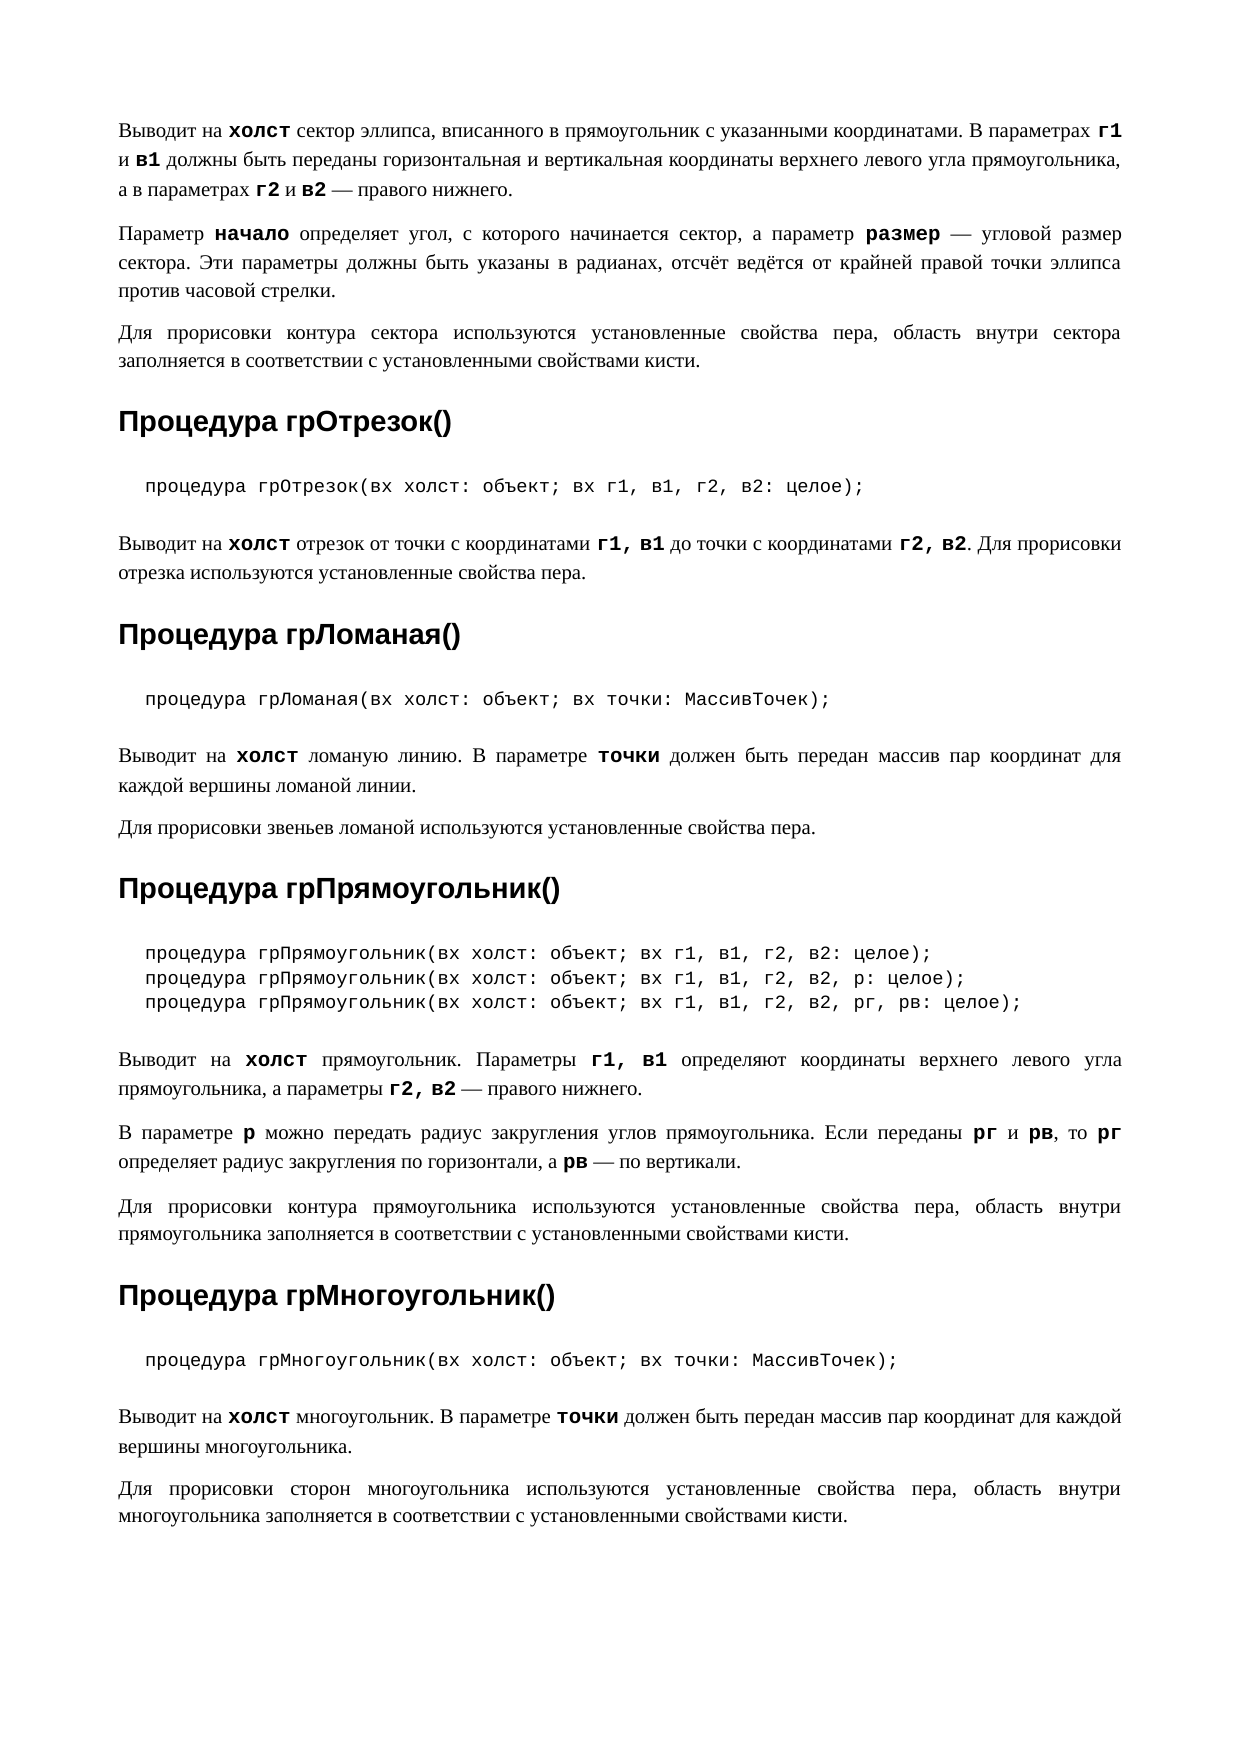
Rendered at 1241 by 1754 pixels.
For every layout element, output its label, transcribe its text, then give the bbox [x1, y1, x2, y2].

text Для прорисовки сторон многоугольника используются установленные свойства пера, область внутри многоугольника заполняется в соответствии с установленными свойствами кисти. [118, 1476, 1122, 1527]
text Для прорисовки контура сектора используются установленные свойства пера, область внутри сектора заполняется в соответствии с установленными свойствами кисти. [118, 320, 1122, 372]
text Выводит на холст прямоугольник. Параметры г1, в1 определяют координаты верхнего левого угла прямоугольника, а параметры г2, в2 — правого нижнего. [118, 1047, 1122, 1102]
text Выводит на холст ломаную линию. В параметре точки должен быть передан массив пар координат для каждой вершины ломаной линии. [118, 743, 1122, 797]
text процедура грОтрезок(вх холст: объект; вх г1, в1, г2, в2: целое); [136, 468, 1104, 507]
text процедура грМногоугольник(вх холст: объект; вх точки: МассивТочек); [136, 1342, 1104, 1381]
text Параметр начало определяет угол, с которого начинается сектор, а параметр размер — угловой размер сектора. Эти параметры должны быть указаны в радианах, отсчёт ведётся от крайней правой точки эллипса против часовой стрелки. [118, 221, 1122, 302]
subtitle Процедура грЛоманая() [118, 617, 1122, 650]
text процедура грЛоманая(вх холст: объект; вх точки: МассивТочек); [136, 681, 1104, 719]
subtitle Процедура грОтрезок() [118, 404, 1122, 438]
subtitle Процедура грМногоугольник() [118, 1278, 1122, 1311]
text Выводит на холст отрезок от точки с координатами г1, в1 до точки с координатами г2, в2. Для прорисовки отрезка используются установленные свойства пера. [118, 531, 1122, 584]
text Выводит на холст многоугольник. В параметре точки должен быть передан массив пар координат для каждой вершины многоугольника. [118, 1404, 1122, 1458]
text процедура грПрямоугольник(вх холст: объект; вх г1, в1, г2, в2, рг, рв: целое); [136, 984, 1104, 1023]
text Для прорисовки звеньев ломаной используются установленные свойства пера. [118, 815, 1122, 839]
text Для прорисовки контура прямоугольника используются установленные свойства пера, область внутри прямоугольника заполняется в соответствии с установленными свойствами кисти. [118, 1193, 1122, 1245]
text процедура грПрямоугольник(вх холст: объект; вх г1, в1, г2, в2: целое); процедура грПрямоугольник(вх холст: объект; вх г1, в1, г2, в2, р: целое); [136, 935, 1104, 984]
text Выводит на холст сектор эллипса, вписанного в прямоугольник с указанными координатами. В параметрах г1 и в1 должны быть переданы горизонтальная и вертикальная координаты верхнего левого угла прямоугольника, а в параметрах г2 и в2 — правого нижнего. [118, 118, 1122, 202]
subtitle Процедура грПрямоугольник() [118, 871, 1122, 905]
text В параметре р можно передать радиус закругления углов прямоугольника. Если переданы рг и рв, то рг определяет радиус закругления по горизонтали, а рв — по вертикали. [118, 1120, 1122, 1175]
